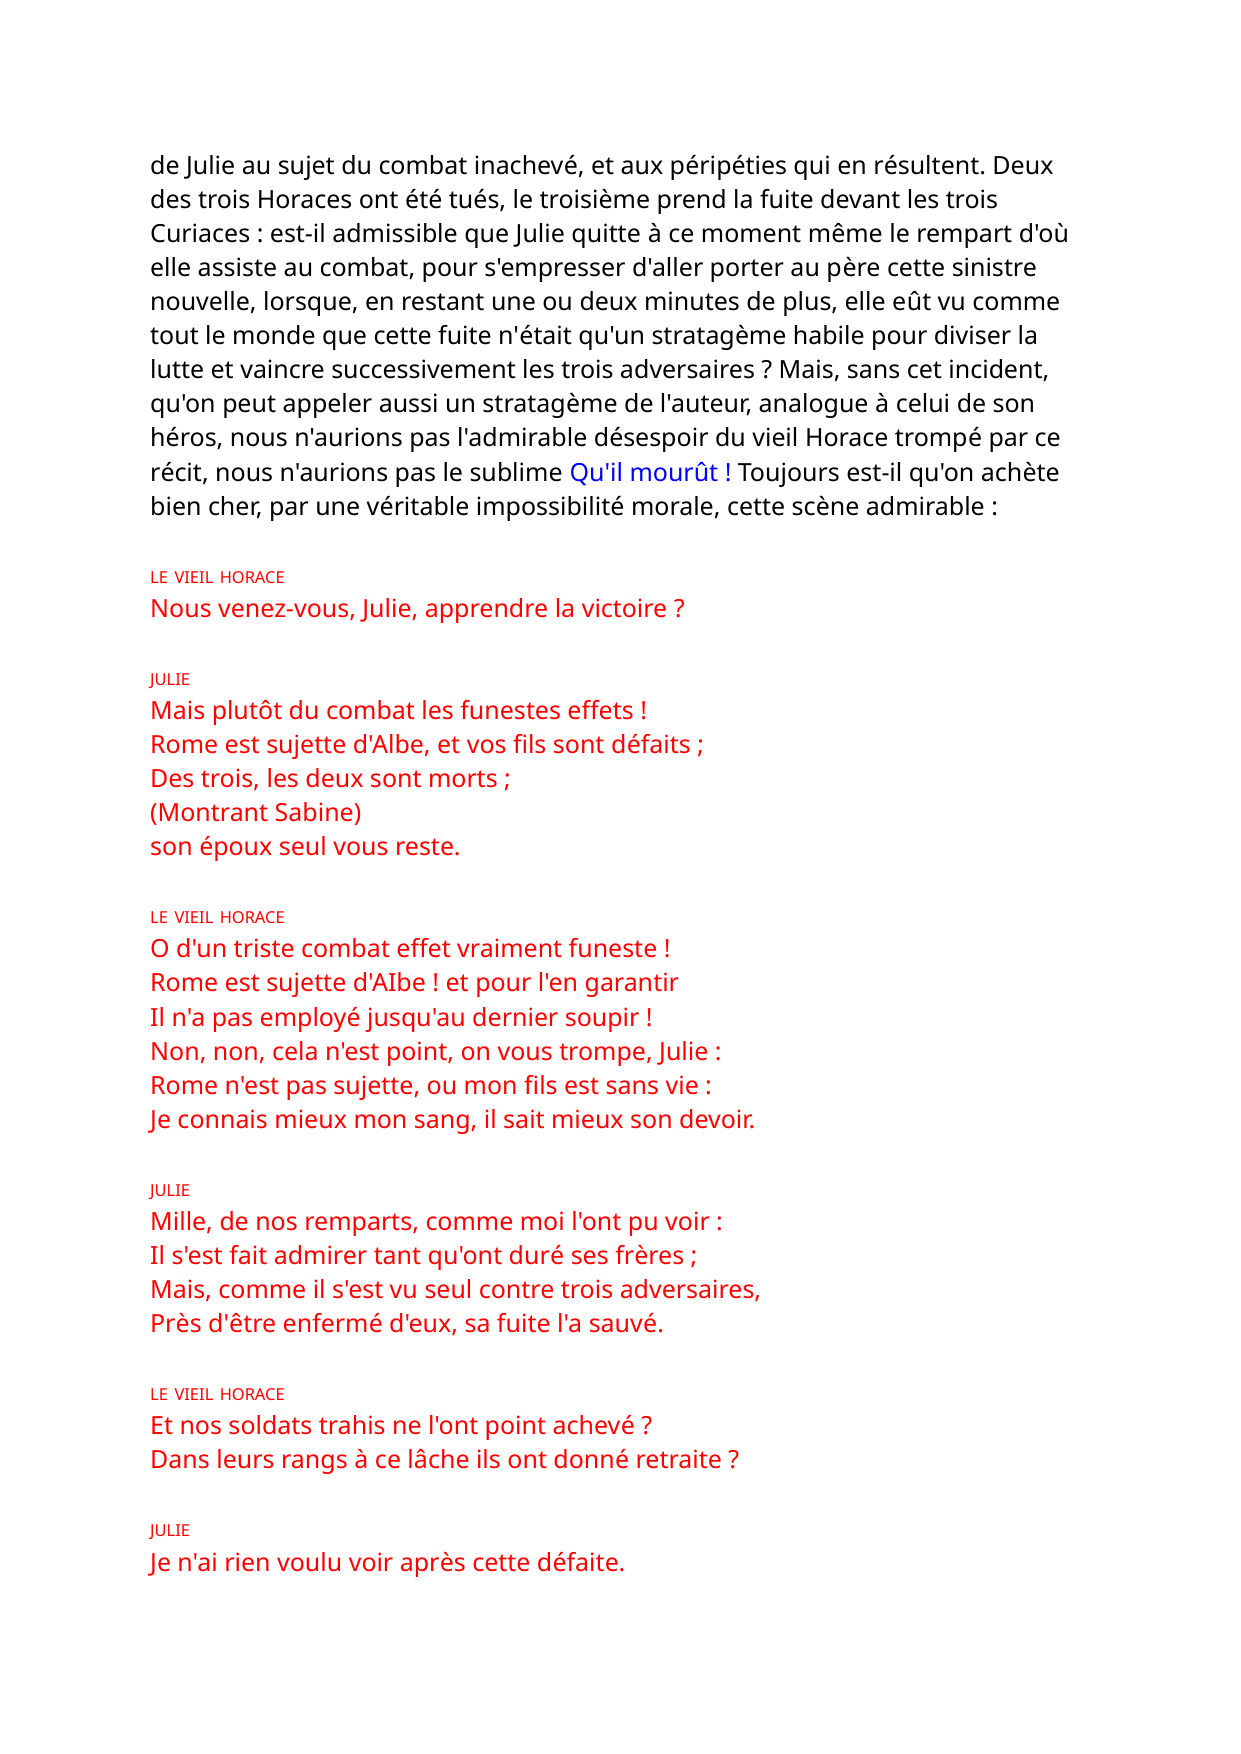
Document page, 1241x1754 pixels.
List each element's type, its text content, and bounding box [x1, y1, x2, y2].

text Mais, comme il s'est vu seul contre trois adversaires, [150, 1272, 1091, 1306]
text Je n'ai rien voulu voir après cette défaite. [150, 1544, 1091, 1578]
text Rome n'est pas sujette, ou mon fils est sans vie : [150, 1067, 1091, 1101]
text Il s'est fait admirer tant qu'ont duré ses frères ; [150, 1238, 1091, 1272]
text julie [150, 1169, 1091, 1203]
text le vieil horace [150, 1374, 1091, 1408]
text Non, non, cela n'est point, on vous trompe, Julie : [150, 1033, 1091, 1067]
text Mais plutôt du combat les funestes effets ! [150, 693, 1091, 727]
text Nous venez-vous, Julie, apprendre la victoire ? [150, 590, 1091, 624]
text Dans leurs rangs à ce lâche ils ont donné retraite ? [150, 1442, 1091, 1476]
text Près d'être enfermé d'eux, sa fuite l'a sauvé. [150, 1306, 1091, 1340]
text Il n'a pas employé jusqu'au dernier soupir ! [150, 999, 1091, 1033]
text Je connais mieux mon sang, il sait mieux son devoir. [150, 1101, 1091, 1135]
text Rome est sujette d'Albe, et vos fils sont défaits ; [150, 727, 1091, 761]
text son époux seul vous reste. [150, 829, 1091, 863]
text julie [150, 1510, 1091, 1544]
text de Julie au sujet du combat inachevé, et aux péri­péties qui en résultent. Deux des trois Horaces ont été tués, le troisième prend la fuite devant les trois Curiaces : est-il admissible que Julie quitte à ce moment même le rempart d'où elle assiste au combat, pour s'empresser d'aller porter au père cette sinistre nouvelle, lorsque, en restant une ou deux minutes de plus, elle eût vu comme tout le monde que cette fuite n'était qu'un stratagème habile pour diviser la lutte et vaincre successivement les trois adversaires ? Mais, sans cet incident, qu'on peut appeler aussi un stratagème de l'auteur, analogue à celui de son héros, nous n'aurions pas l'ad­mirable désespoir du vieil Horace trompé par ce ré­cit, nous n'aurions pas le sublime Qu'il mourût ! Toujours est-il qu'on achète bien cher, par une véritable impossibilité morale, cette scène admirable : [150, 148, 1091, 522]
text O d'un triste combat effet vraiment funeste ! [150, 931, 1091, 965]
text le vieil horace [150, 556, 1091, 590]
text Rome est sujette d'AIbe ! et pour l'en garantir [150, 965, 1091, 999]
text le vieil horace [150, 897, 1091, 931]
text Et nos soldats trahis ne l'ont point achevé ? [150, 1408, 1091, 1442]
text julie [150, 658, 1091, 693]
text Mille, de nos remparts, comme moi l'ont pu voir : [150, 1203, 1091, 1238]
text (Montrant Sabine) [150, 795, 1091, 829]
text Des trois, les deux sont morts ; [150, 761, 1091, 795]
